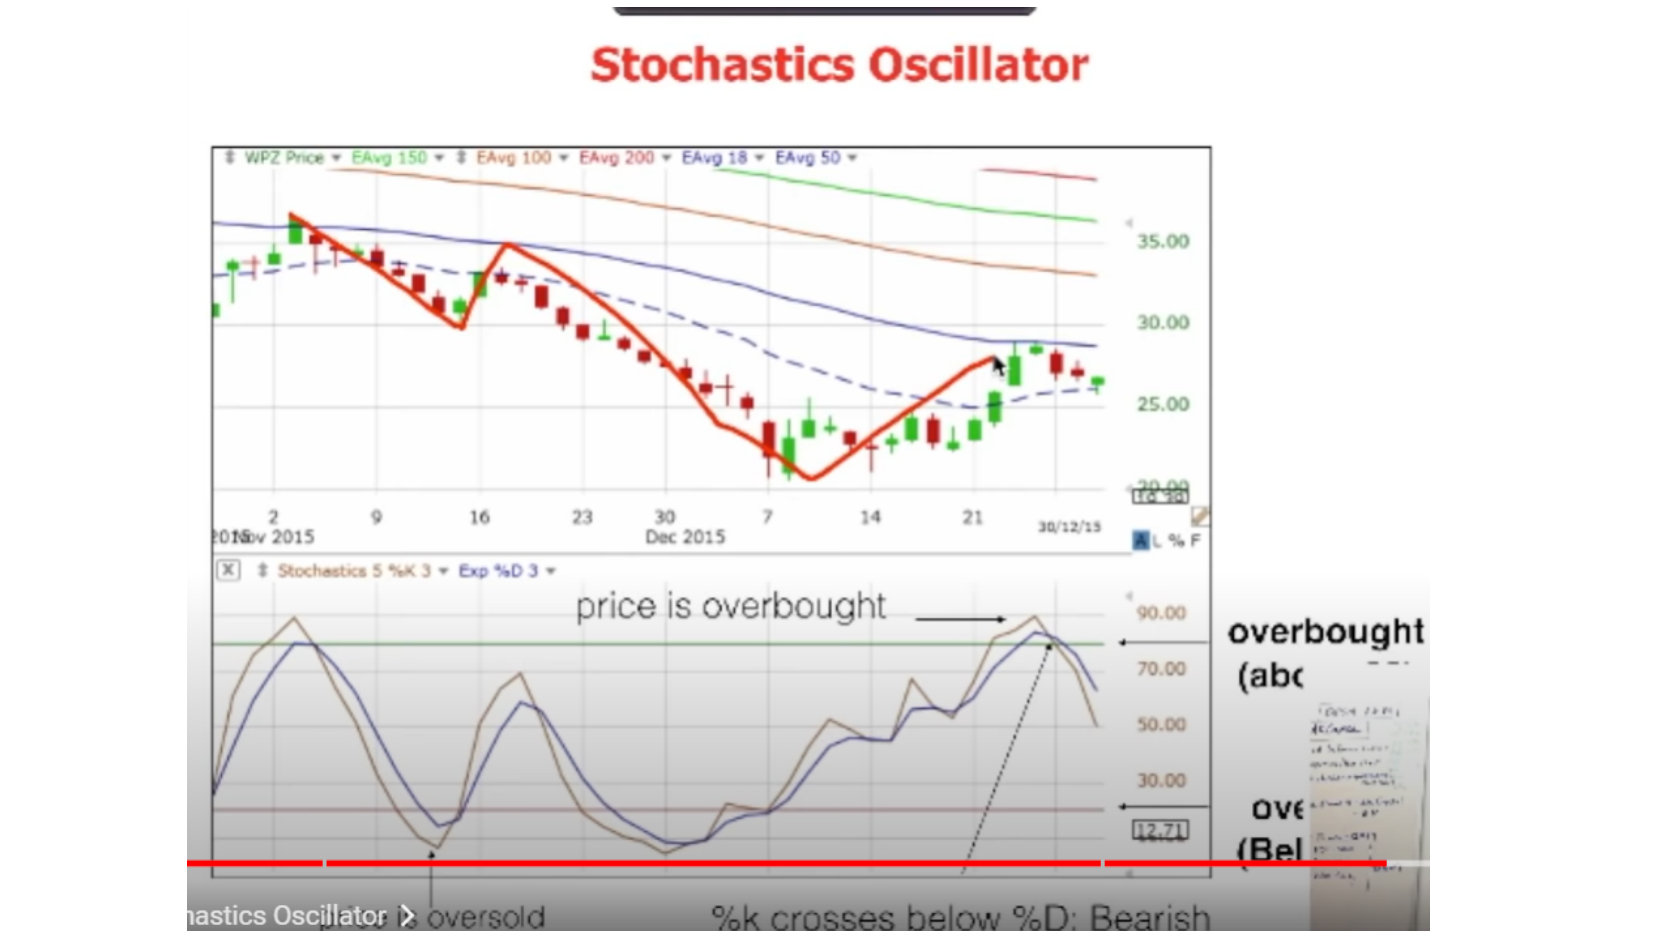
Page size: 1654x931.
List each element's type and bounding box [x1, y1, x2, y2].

picture [187, 7, 1430, 931]
